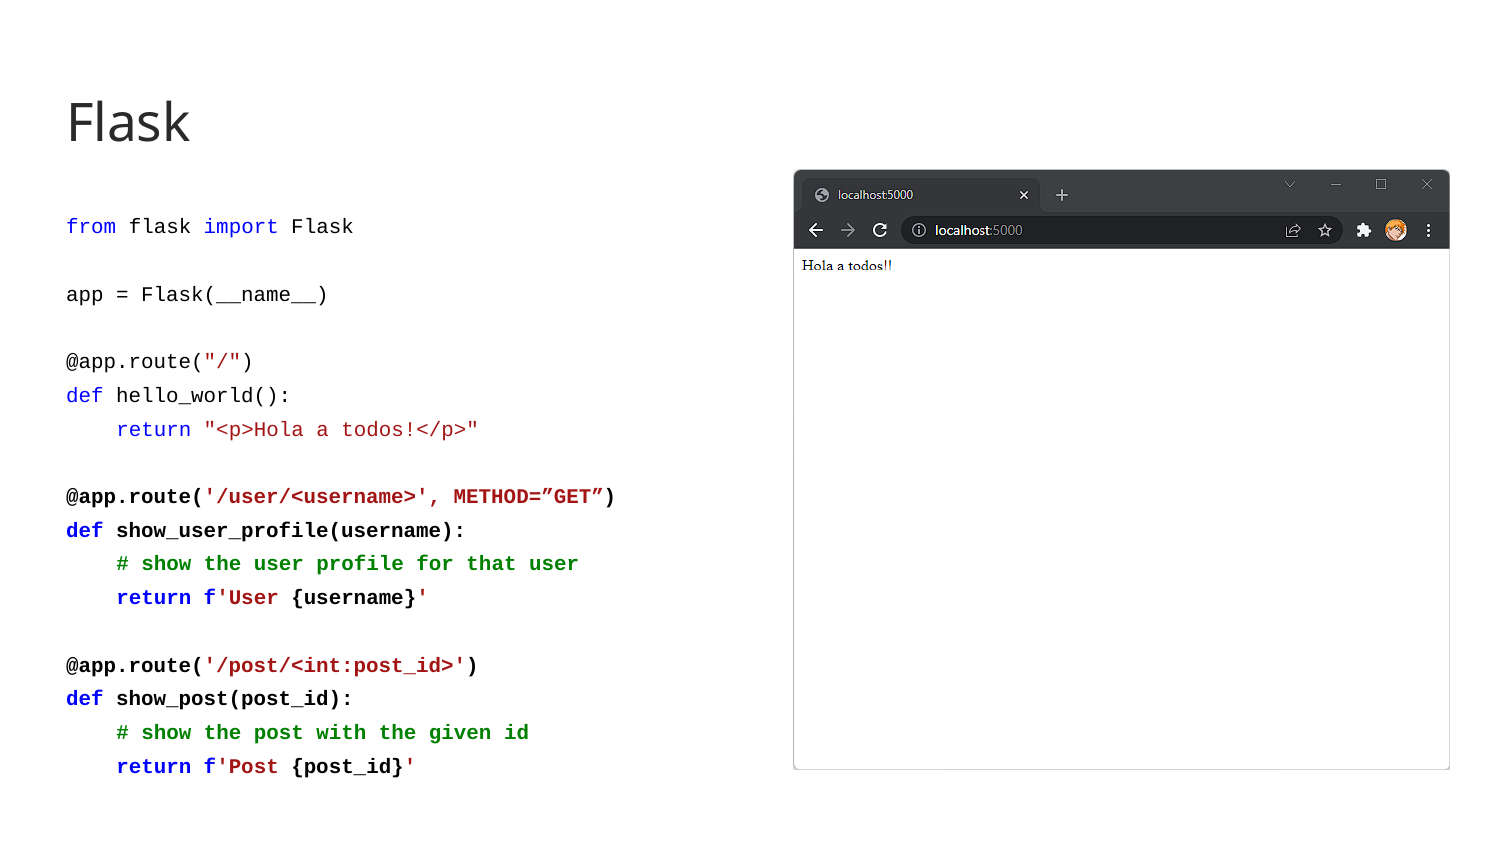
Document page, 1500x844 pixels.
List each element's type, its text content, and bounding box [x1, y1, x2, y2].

title Flask [51, 72, 1449, 167]
picture [793, 169, 1450, 770]
list from flask import Flask app = Flask(__name__) @app.route("/") def hello_world(): return "<p>Hola a todos!</p>" @app.route('/user/<username>', METHOD=”GET”) def show_user_profile(username): # show the user profile for that user return f'User {username}' @app.route('/post/<int:post_id>') def show_post(post_id): # show the post with the given id return f'Post {post_id}' [51, 189, 793, 750]
